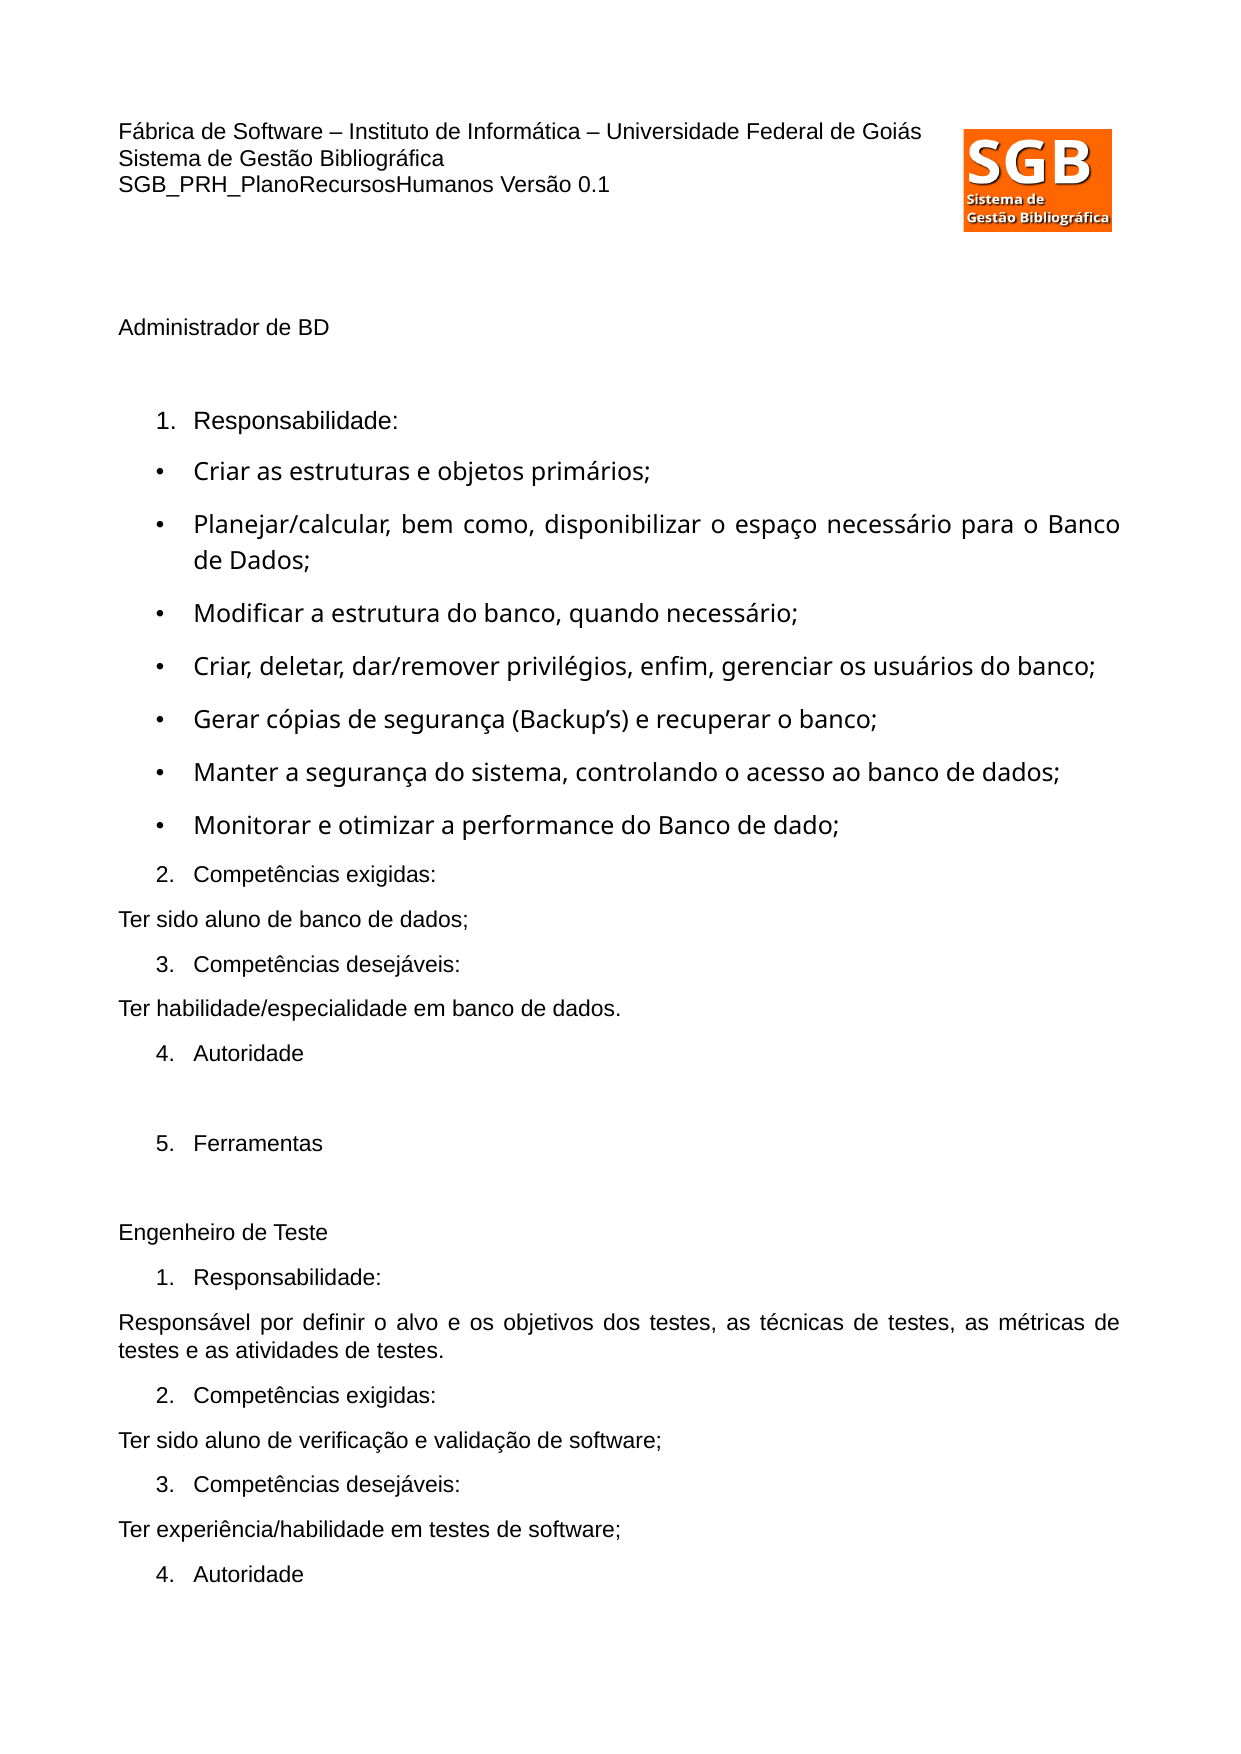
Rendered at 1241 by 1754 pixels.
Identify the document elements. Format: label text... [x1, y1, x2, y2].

list Responsabilidade: [156, 406, 1122, 435]
list Planejar/calcular, bem como, disponibilizar o espaço necessário para o Banco de Dados; [156, 507, 1122, 577]
list Ferramentas [156, 1130, 1122, 1156]
list Criar, deletar, dar/remover privilégios, enfim, gerenciar os usuários do banco; [156, 649, 1122, 683]
list Manter a segurança do sistema, controlando o acesso ao banco de dados; [156, 755, 1122, 789]
list Responsabilidade: [156, 1264, 1122, 1291]
text Ter sido aluno de banco de dados; [118, 906, 1122, 932]
text Responsável por definir o alvo e os objetivos dos testes, as técnicas de testes, as métricas de testes e as atividades de testes. [118, 1309, 1122, 1363]
picture [963, 129, 1112, 232]
list Competências desejáveis: [156, 951, 1122, 977]
list Competências exigidas: [156, 1382, 1122, 1408]
list Competências desejáveis: [156, 1471, 1122, 1498]
list Criar as estruturas e objetos primários; [156, 453, 1122, 488]
text Ter habilidade/especialidade em banco de dados. [118, 995, 1122, 1022]
text Ter sido aluno de verificação e validação de software; [118, 1427, 1122, 1453]
text Ter experiência/habilidade em testes de software; [118, 1516, 1122, 1543]
list Competências exigidas: [156, 861, 1122, 887]
list Modificar a estrutura do banco, quando necessário; [156, 596, 1122, 630]
list Autoridade [156, 1561, 1122, 1587]
list Monitorar e otimizar a performance do Banco de dado; [156, 808, 1122, 842]
text Administrador de BD [118, 314, 1122, 340]
text Engenheiro de Teste [118, 1219, 1122, 1246]
list Gerar cópias de segurança (Backup’s) e recuperar o banco; [156, 702, 1122, 736]
list Autoridade [156, 1040, 1122, 1067]
